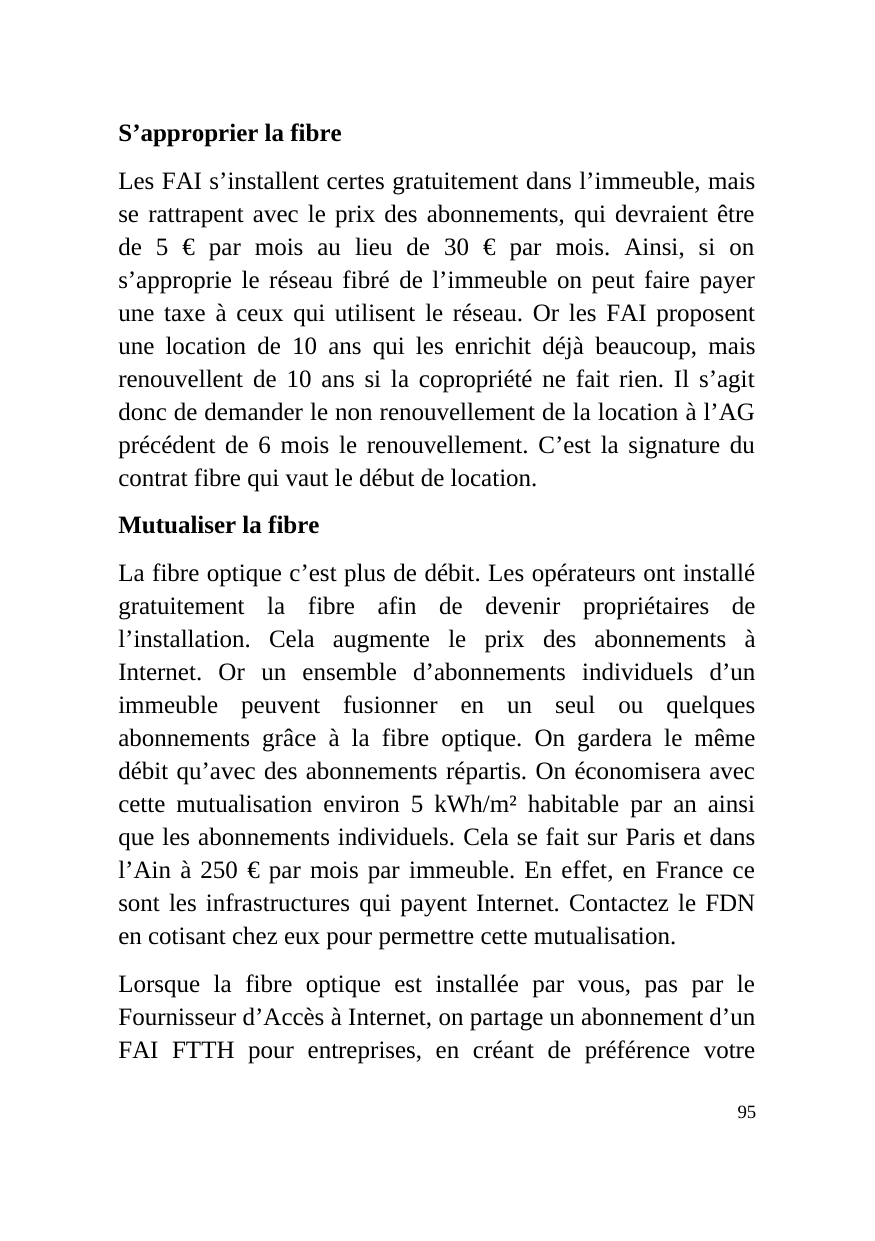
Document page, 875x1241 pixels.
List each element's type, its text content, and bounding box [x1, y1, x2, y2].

text S’approprier la fibre [118, 118, 756, 147]
text Les FAI s’installent certes gratuitement dans l’immeuble, mais se rattrapent avec le prix des abonnements, qui devraient être de 5 € par mois au lieu de 30 € par mois. Ainsi, si on s’approprie le réseau fibré de l’immeuble on peut faire payer une taxe à ceux qui utilisent le réseau. Or les FAI proposent une location de 10 ans qui les enrichit déjà beaucoup, mais renouvellent de 10 ans si la copropriété ne fait rien. Il s’agit donc de demander le non renouvellement de la location à l’AG précédent de 6 mois le renouvellement. C’est la signature du contrat fibre qui vaut le début de location. [118, 166, 756, 492]
text Lorsque la fibre optique est installée par vous, pas par le Fournisseur d’Accès à Internet, on partage un abonnement d’un FAI FTTH pour entreprises, en créant de préférence votre [118, 969, 756, 1064]
text La fibre optique c’est plus de débit. Les opérateurs ont installé gratuitement la fibre afin de devenir propriétaires de l’installation. Cela augmente le prix des abonnements à Internet. Or un ensemble d’abonnements individuels d’un immeuble peuvent fusionner en un seul ou quelques abonnements grâce à la fibre optique. On gardera le même débit qu’avec des abonnements répartis. On économisera avec cette mutualisation environ 5 kWh/m² habitable par an ainsi que les abonnements individuels. Cela se fait sur Paris et dans l’Ain à 250 € par mois par immeuble. En effet, en France ce sont les infrastructures qui payent Internet. Contactez le FDN en cotisant chez eux pour permettre cette mutualisation. [118, 558, 756, 950]
text Mutualiser la fibre [118, 511, 756, 539]
